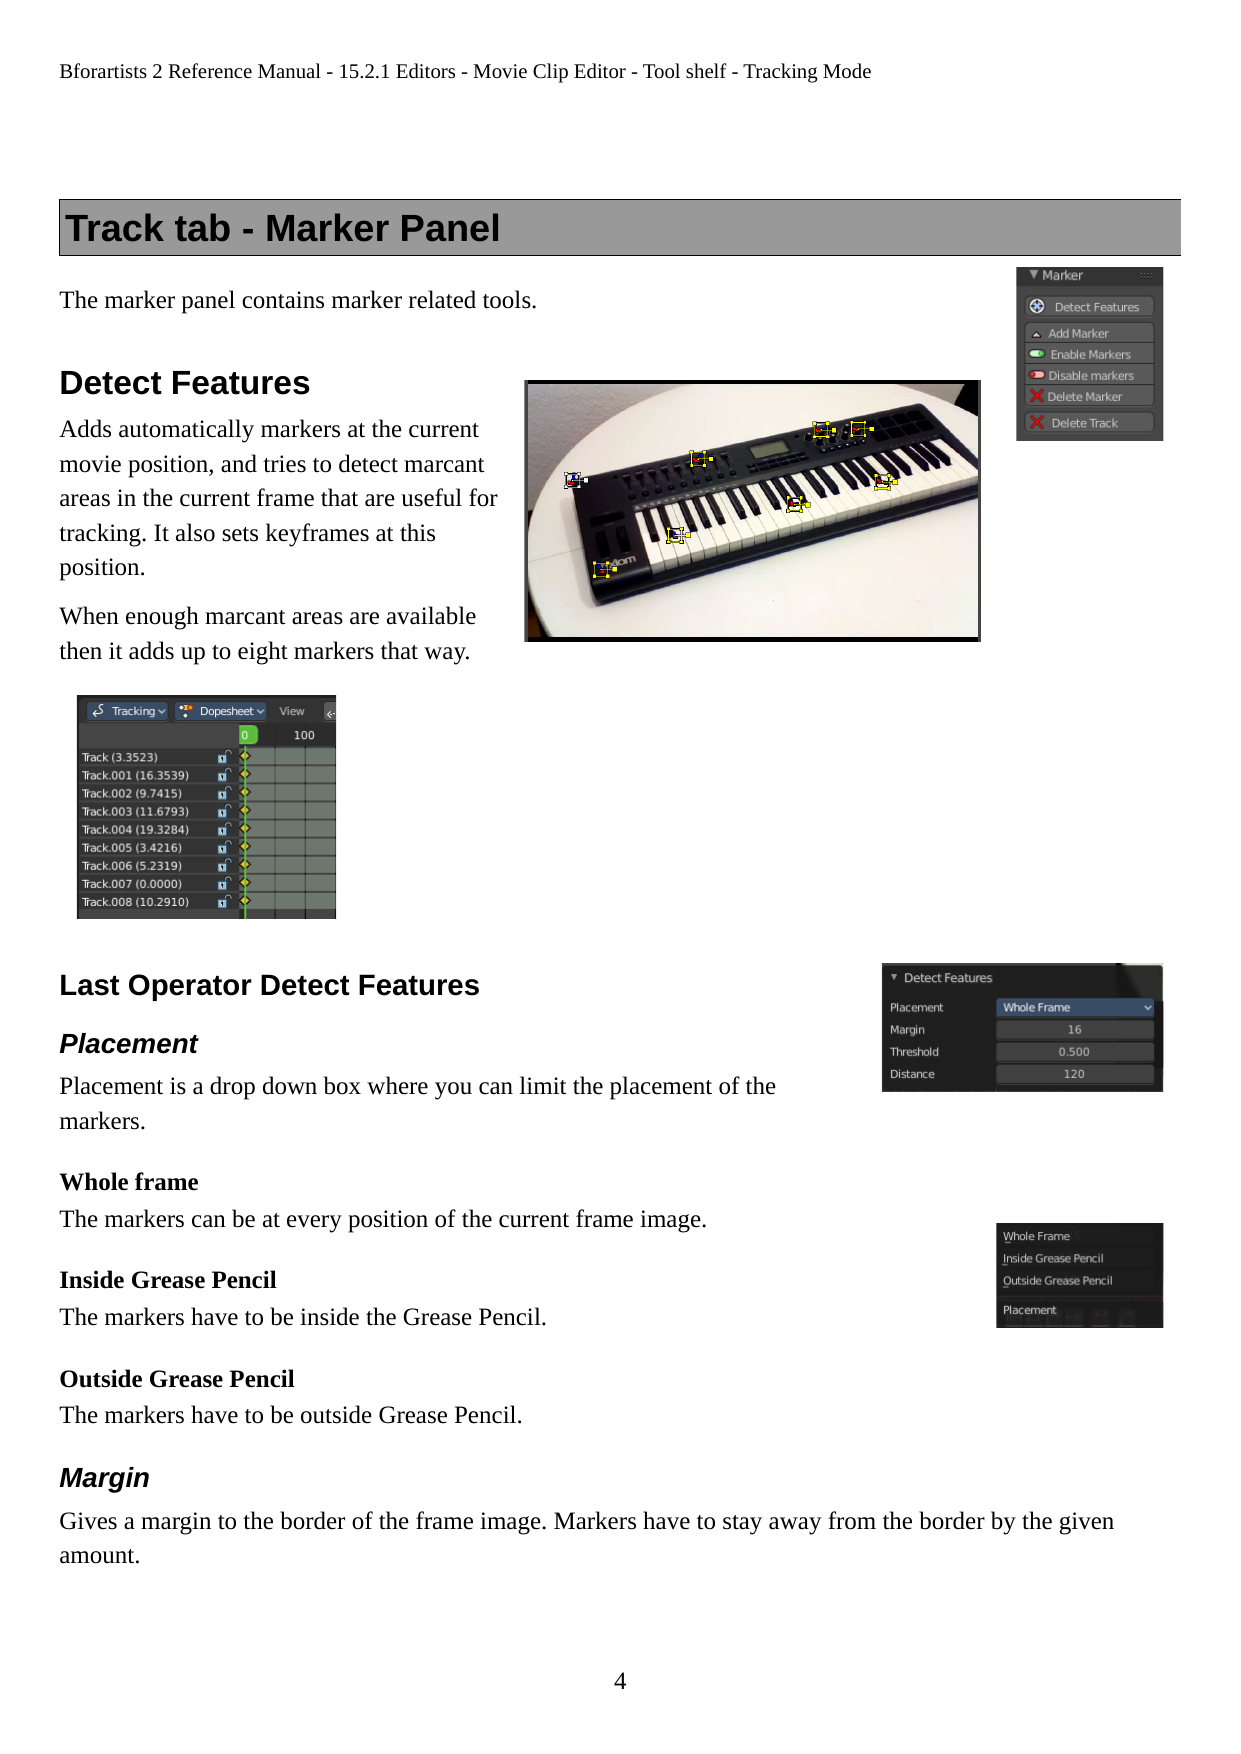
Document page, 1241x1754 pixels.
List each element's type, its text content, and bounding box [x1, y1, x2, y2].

picture [1016, 267, 1164, 441]
picture [76, 695, 337, 919]
text The markers have to be inside the Grease Pencil. [59, 1302, 1181, 1331]
subtitle [1164, 1266, 1181, 1294]
text The marker panel contains marker related tools. [59, 285, 1016, 313]
table_header Track tab - Marker Panel [60, 200, 1181, 255]
subtitle [1164, 1027, 1181, 1059]
text Adds automatically markers at the current movie position, and tries to detect marcant areas in the current frame that are useful for tracking. It also sets keyframes at this position. [59, 414, 524, 581]
text [981, 414, 1181, 581]
text The markers have to be outside Grease Pencil. [59, 1400, 1181, 1429]
text Placement is a drop down box where you can limit the placement of the markers. [59, 1071, 1181, 1134]
text Gives a margin to the border of the frame image. Markers have to stay away from the border by the given amount. [59, 1506, 1181, 1569]
picture [524, 380, 981, 642]
subtitle Inside Grease Pencil [59, 1266, 996, 1294]
subtitle Margin [59, 1462, 1181, 1494]
subtitle [1164, 363, 1181, 402]
subtitle Detect Features [59, 363, 1016, 402]
subtitle Outside Grease Pencil [59, 1364, 1181, 1392]
picture [996, 1223, 1164, 1328]
text When enough marcant areas are available then it adds up to eight markers that way. [59, 601, 1181, 664]
subtitle Placement [59, 1027, 881, 1059]
picture [881, 963, 1164, 1092]
subtitle Whole frame [59, 1167, 1181, 1196]
subtitle Last Operator Detect Features [59, 968, 881, 1002]
text The markers can be at every position of the current frame image. [59, 1204, 1181, 1233]
